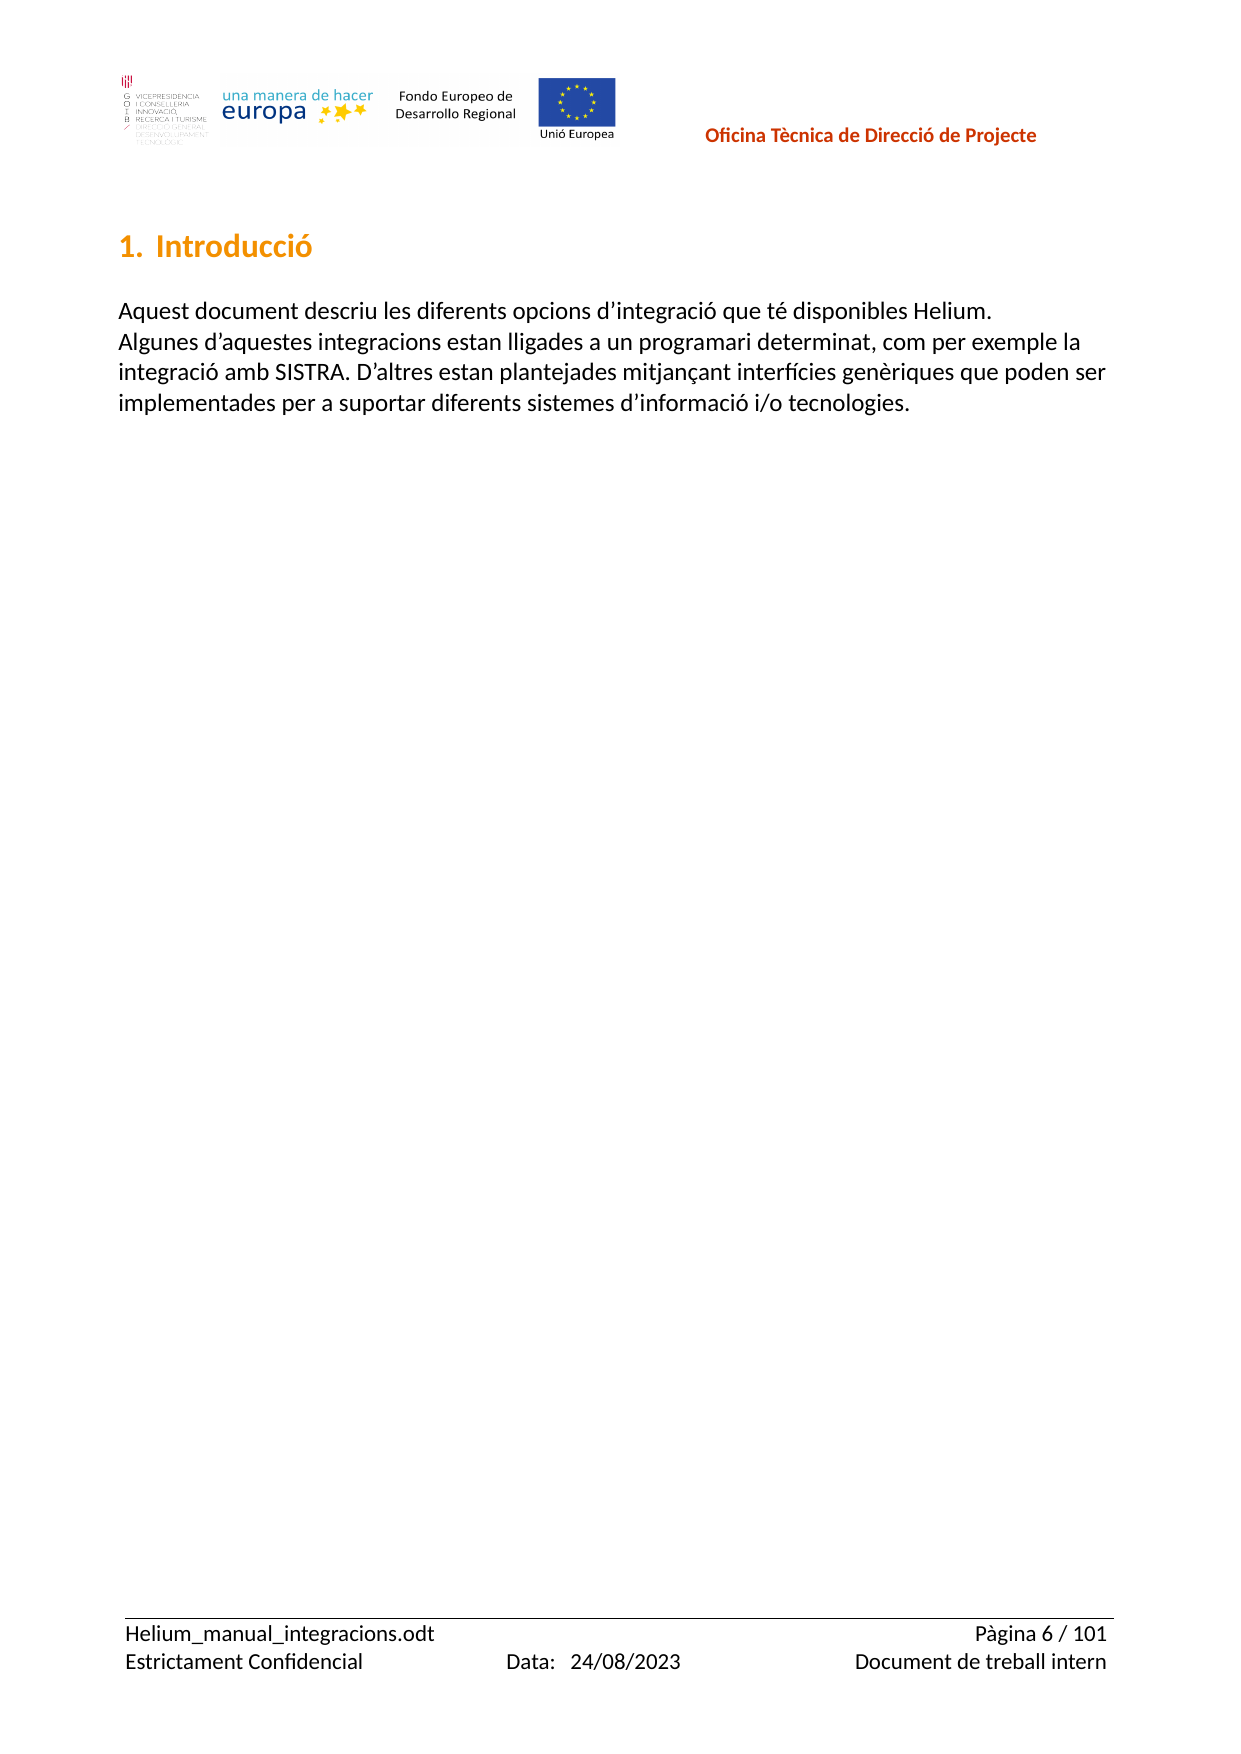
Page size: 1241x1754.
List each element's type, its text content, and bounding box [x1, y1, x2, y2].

subtitle Introducció [118, 225, 1122, 266]
picture [219, 73, 621, 147]
text Algunes d’aquestes integracions estan lligades a un programari determinat, com per exemple la integració amb SISTRA. D’altres estan plantejades mitjançant interfícies genèriques que poden ser implementades per a suportar diferents sistemes d’informació i/o tecnologies. [118, 326, 1122, 417]
picture [118, 73, 213, 147]
text Aquest document descriu les diferents opcions d’integració que té disponibles Helium. [118, 295, 1122, 326]
